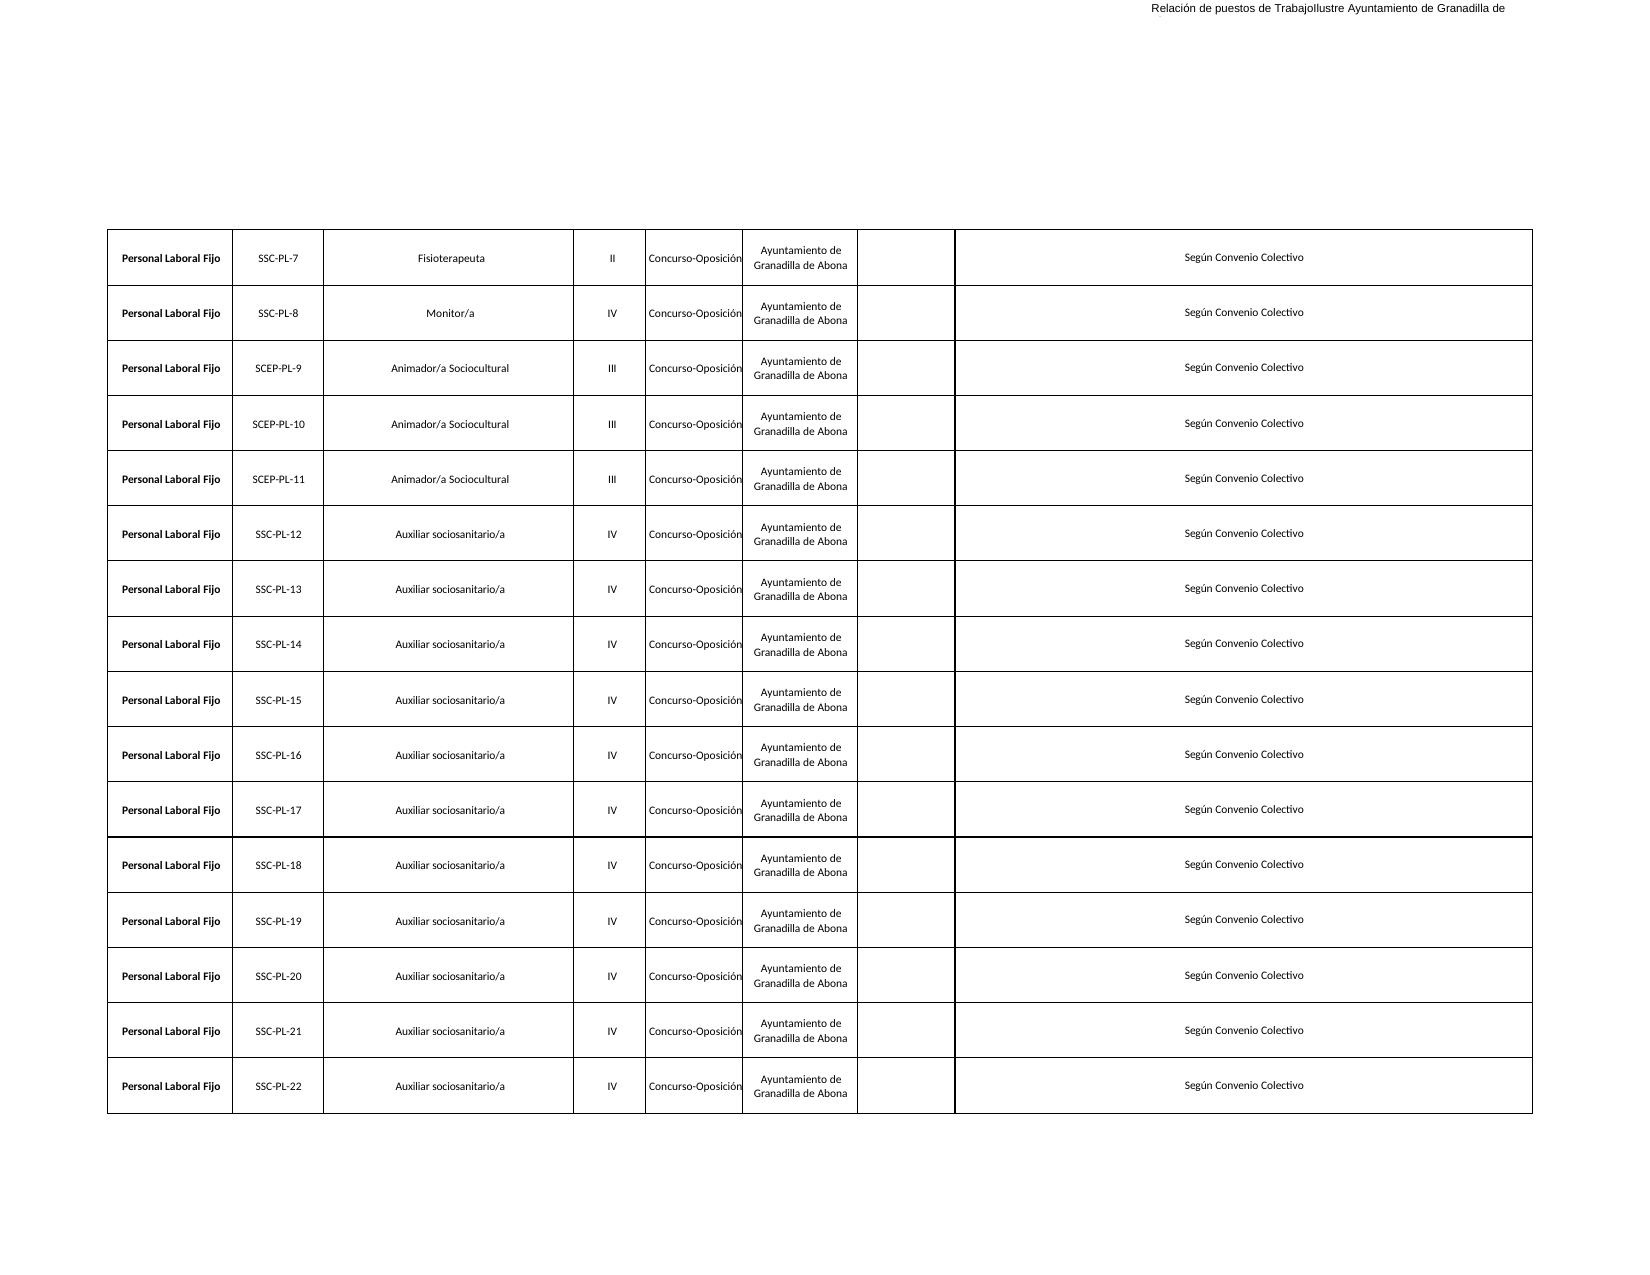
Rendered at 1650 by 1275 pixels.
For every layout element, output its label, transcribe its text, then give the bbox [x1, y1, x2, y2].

table_cell Auxiliar sociosanitario/a [324, 838, 573, 892]
table_cell Según Convenio Colectivo [956, 727, 1532, 781]
table_cell Según Convenio Colectivo [956, 341, 1532, 395]
table_cell Personal Laboral Fijo [108, 286, 232, 340]
table_cell SCEP-PL-11 [233, 451, 323, 505]
table_cell Personal Laboral Fijo [108, 451, 232, 505]
table_cell Auxiliar sociosanitario/a [324, 948, 573, 1002]
table_cell IV [574, 727, 645, 781]
table_cell [858, 782, 954, 836]
table_cell Concurso-Oposición [646, 1003, 742, 1057]
table_cell Según Convenio Colectivo [956, 782, 1532, 836]
table_cell SSC-PL-8 [233, 286, 323, 340]
table_cell Según Convenio Colectivo [956, 506, 1532, 560]
table_cell Ayuntamiento de Granadilla de Abona [743, 948, 857, 1002]
table_cell [858, 286, 954, 340]
table_cell [858, 672, 954, 726]
table_cell Concurso-Oposición [646, 506, 742, 560]
table_header II [574, 230, 645, 284]
table_cell SSC-PL-13 [233, 561, 323, 616]
table_cell Según Convenio Colectivo [956, 893, 1532, 947]
table_cell III [574, 451, 645, 505]
table_cell Ayuntamiento de Granadilla de Abona [743, 782, 857, 836]
table_cell SCEP-PL-10 [233, 396, 323, 450]
table_cell Personal Laboral Fijo [108, 1003, 232, 1057]
table_header Ayuntamiento de Granadilla de Abona [743, 230, 857, 284]
table_cell [858, 1003, 954, 1057]
table_cell Según Convenio Colectivo [956, 948, 1532, 1002]
table_cell SSC-PL-20 [233, 948, 323, 1002]
table_header SSC-PL-7 [233, 230, 323, 284]
table_cell Personal Laboral Fijo [108, 396, 232, 450]
table_cell [858, 561, 954, 616]
table_cell Concurso-Oposición [646, 727, 742, 781]
table_cell Personal Laboral Fijo [108, 341, 232, 395]
table_cell Auxiliar sociosanitario/a [324, 1003, 573, 1057]
table_cell Concurso-Oposición [646, 948, 742, 1002]
table_cell IV [574, 672, 645, 726]
table_cell Según Convenio Colectivo [956, 617, 1532, 671]
table_cell Ayuntamiento de Granadilla de Abona [743, 451, 857, 505]
table_cell SSC-PL-21 [233, 1003, 323, 1057]
table_cell [858, 341, 954, 395]
table_cell [858, 727, 954, 781]
table_cell Según Convenio Colectivo [956, 396, 1532, 450]
table_cell Auxiliar sociosanitario/a [324, 893, 573, 947]
table_cell SSC-PL-18 [233, 838, 323, 892]
table_cell Ayuntamiento de Granadilla de Abona [743, 727, 857, 781]
table_cell Personal Laboral Fijo [108, 727, 232, 781]
table_cell Concurso-Oposición [646, 893, 742, 947]
table_cell Personal Laboral Fijo [108, 1058, 232, 1112]
table_cell Concurso-Oposición [646, 782, 742, 836]
table_cell SSC-PL-15 [233, 672, 323, 726]
table_cell [858, 396, 954, 450]
table_cell IV [574, 838, 645, 892]
table_cell Personal Laboral Fijo [108, 506, 232, 560]
table_cell IV [574, 617, 645, 671]
table_cell Personal Laboral Fijo [108, 782, 232, 836]
table_cell [858, 1058, 954, 1112]
table_cell Ayuntamiento de Granadilla de Abona [743, 1058, 857, 1112]
table_header Personal Laboral Fijo [108, 230, 232, 284]
table_cell Animador/a Sociocultural [324, 396, 573, 450]
table_cell Concurso-Oposición [646, 838, 742, 892]
table_cell Personal Laboral Fijo [108, 838, 232, 892]
table_cell [858, 506, 954, 560]
table_cell Ayuntamiento de Granadilla de Abona [743, 341, 857, 395]
table_cell Auxiliar sociosanitario/a [324, 617, 573, 671]
table_cell Ayuntamiento de Granadilla de Abona [743, 1003, 857, 1057]
table_cell SSC-PL-22 [233, 1058, 323, 1112]
table_cell Concurso-Oposición [646, 341, 742, 395]
table_cell IV [574, 948, 645, 1002]
table_cell Ayuntamiento de Granadilla de Abona [743, 672, 857, 726]
table_cell [858, 838, 954, 892]
table_cell Concurso-Oposición [646, 451, 742, 505]
table_cell IV [574, 893, 645, 947]
table_cell SSC-PL-17 [233, 782, 323, 836]
table_cell Ayuntamiento de Granadilla de Abona [743, 286, 857, 340]
table_cell Según Convenio Colectivo [956, 451, 1532, 505]
table_header [858, 230, 954, 284]
table_cell Concurso-Oposición [646, 396, 742, 450]
table_cell Ayuntamiento de Granadilla de Abona [743, 617, 857, 671]
table_cell IV [574, 1003, 645, 1057]
table_cell Concurso-Oposición [646, 1058, 742, 1112]
table_cell Personal Laboral Fijo [108, 561, 232, 616]
table_cell Ayuntamiento de Granadilla de Abona [743, 396, 857, 450]
table_cell SCEP-PL-9 [233, 341, 323, 395]
table_cell Personal Laboral Fijo [108, 893, 232, 947]
table_header Según Convenio Colectivo [956, 230, 1532, 284]
table_cell SSC-PL-16 [233, 727, 323, 781]
table_cell IV [574, 286, 645, 340]
table_cell Ayuntamiento de Granadilla de Abona [743, 506, 857, 560]
table_cell Personal Laboral Fijo [108, 948, 232, 1002]
table_cell [858, 617, 954, 671]
table_cell Según Convenio Colectivo [956, 1058, 1532, 1112]
table_cell Según Convenio Colectivo [956, 1003, 1532, 1057]
table_cell Concurso-Oposición [646, 672, 742, 726]
table_cell IV [574, 782, 645, 836]
table_cell III [574, 341, 645, 395]
table_cell IV [574, 1058, 645, 1112]
table_cell IV [574, 561, 645, 616]
table_cell Auxiliar sociosanitario/a [324, 672, 573, 726]
table_cell Personal Laboral Fijo [108, 672, 232, 726]
table_cell SSC-PL-19 [233, 893, 323, 947]
table_cell Concurso-Oposición [646, 561, 742, 616]
table_cell Según Convenio Colectivo [956, 286, 1532, 340]
table_cell Auxiliar sociosanitario/a [324, 727, 573, 781]
table_cell Concurso-Oposición [646, 286, 742, 340]
table_cell Según Convenio Colectivo [956, 838, 1532, 892]
table_cell [858, 948, 954, 1002]
table_cell Auxiliar sociosanitario/a [324, 561, 573, 616]
table_cell Ayuntamiento de Granadilla de Abona [743, 893, 857, 947]
table_cell Auxiliar sociosanitario/a [324, 1058, 573, 1112]
table_cell Auxiliar sociosanitario/a [324, 782, 573, 836]
table_cell Monitor/a [324, 286, 573, 340]
table_header Concurso-Oposición [646, 230, 742, 284]
table_cell SSC-PL-12 [233, 506, 323, 560]
table_cell Animador/a Sociocultural [324, 341, 573, 395]
table_cell [858, 893, 954, 947]
table_cell Concurso-Oposición [646, 617, 742, 671]
table_cell Animador/a Sociocultural [324, 451, 573, 505]
table_header Fisioterapeuta [324, 230, 573, 284]
table_cell Ayuntamiento de Granadilla de Abona [743, 561, 857, 616]
table_cell SSC-PL-14 [233, 617, 323, 671]
table_cell Según Convenio Colectivo [956, 672, 1532, 726]
table_cell III [574, 396, 645, 450]
table_cell Personal Laboral Fijo [108, 617, 232, 671]
table_cell Según Convenio Colectivo [956, 561, 1532, 616]
table_cell [858, 451, 954, 505]
table_cell Ayuntamiento de Granadilla de Abona [743, 838, 857, 892]
table_cell Auxiliar sociosanitario/a [324, 506, 573, 560]
table_cell IV [574, 506, 645, 560]
